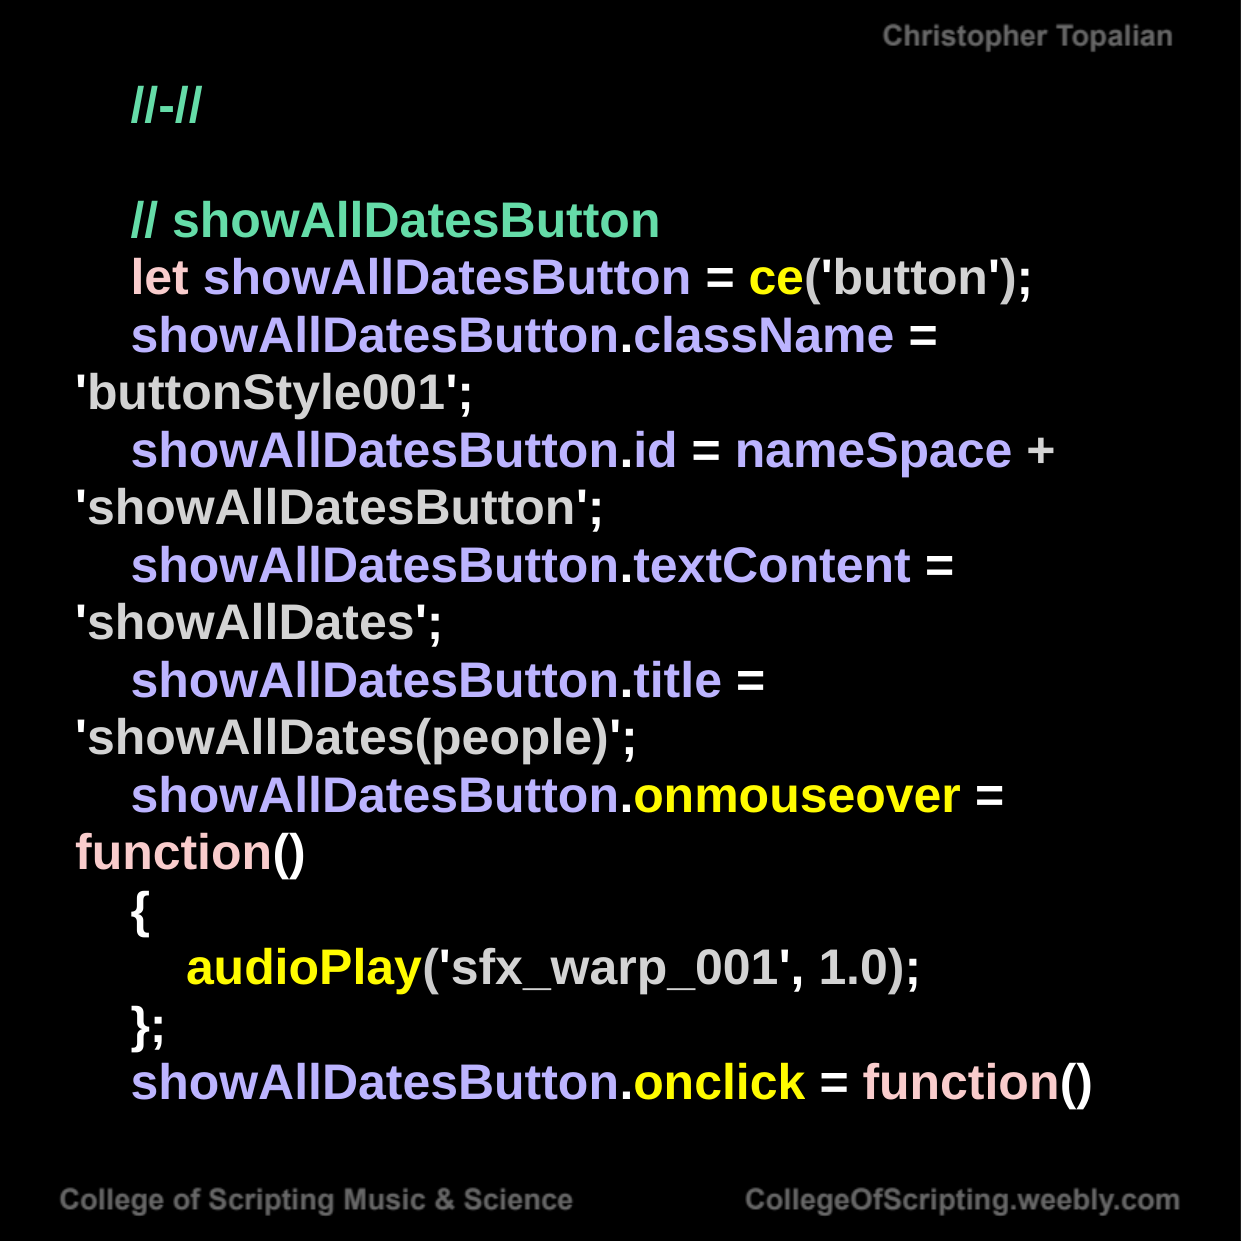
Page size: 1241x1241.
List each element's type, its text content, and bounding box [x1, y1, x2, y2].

text showAllDatesButton.onmouseover = function() [75, 765, 1166, 880]
text }; [75, 995, 1166, 1052]
text // showAllDatesButton [75, 190, 1166, 247]
text showAllDatesButton.textContent = 'showAllDates'; [75, 535, 1166, 650]
text showAllDatesButton.id = nameSpace + 'showAllDatesButton'; [75, 420, 1166, 535]
text showAllDatesButton.onclick = function() [75, 1052, 1166, 1110]
text let showAllDatesButton = ce('button'); [75, 247, 1166, 305]
text //-// [75, 75, 1166, 132]
text showAllDatesButton.title = 'showAllDates(people)'; [75, 650, 1166, 765]
text audioPlay('sfx_warp_001', 1.0); [75, 937, 1166, 995]
text { [75, 880, 1166, 937]
text showAllDatesButton.className = 'buttonStyle001'; [75, 305, 1166, 420]
